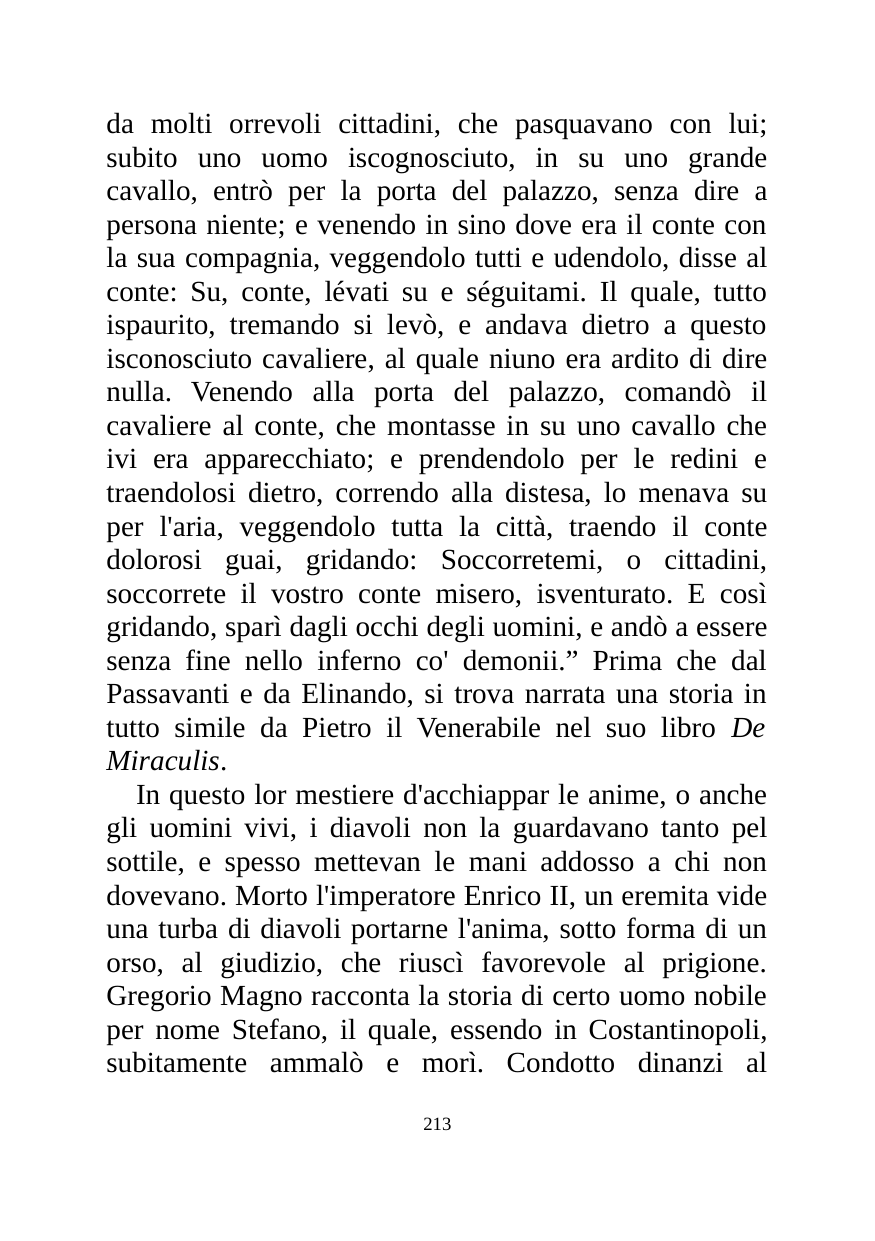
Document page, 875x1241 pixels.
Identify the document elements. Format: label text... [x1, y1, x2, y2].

text da molti orrevoli cittadini, che pasquavano con lui; subito uno uomo iscognosciuto, in su uno grande cavallo, entrò per la porta del palazzo, senza dire a persona niente; e venendo in sino dove era il conte con la sua compagnia, veggendolo tutti e udendolo, disse al conte: Su, conte, lévati su e séguitami. Il quale, tutto ispaurito, tremando si levò, e andava dietro a questo isconosciuto cavaliere, al quale niuno era ardito di dire nulla. Venendo alla porta del palazzo, comandò il cavaliere al conte, che montasse in su uno cavallo che ivi era apparecchiato; e prendendolo per le redini e traendolosi dietro, correndo alla distesa, lo menava su per l'aria, veggendolo tutta la città, traendo il conte dolorosi guai, gridando: Soccorretemi, o cittadini, soccorrete il vostro conte misero, isventurato. E così gridando, sparì dagli occhi degli uomini, e andò a essere senza fine nello inferno co' demonii.” Prima che dal Passavanti e da Elinando, si trova narrata una storia in tutto simile da Pietro il Venerabile nel suo libro De Miraculis. [106, 106, 768, 777]
text In questo lor mestiere d'acchiappar le anime, o anche gli uomini vivi, i diavoli non la guardavano tanto pel sottile, e spesso mettevan le mani addosso a chi non dovevano. Morto l'imperatore Enrico II, un eremita vide una turba di diavoli portarne l'anima, sotto forma di un orso, al giudizio, che riuscì favorevole al prigione. Gregorio Magno racconta la storia di certo uomo nobile per nome Stefano, il quale, essendo in Costantinopoli, subitamente ammalò e morì. Condotto dinanzi al [106, 777, 768, 1079]
